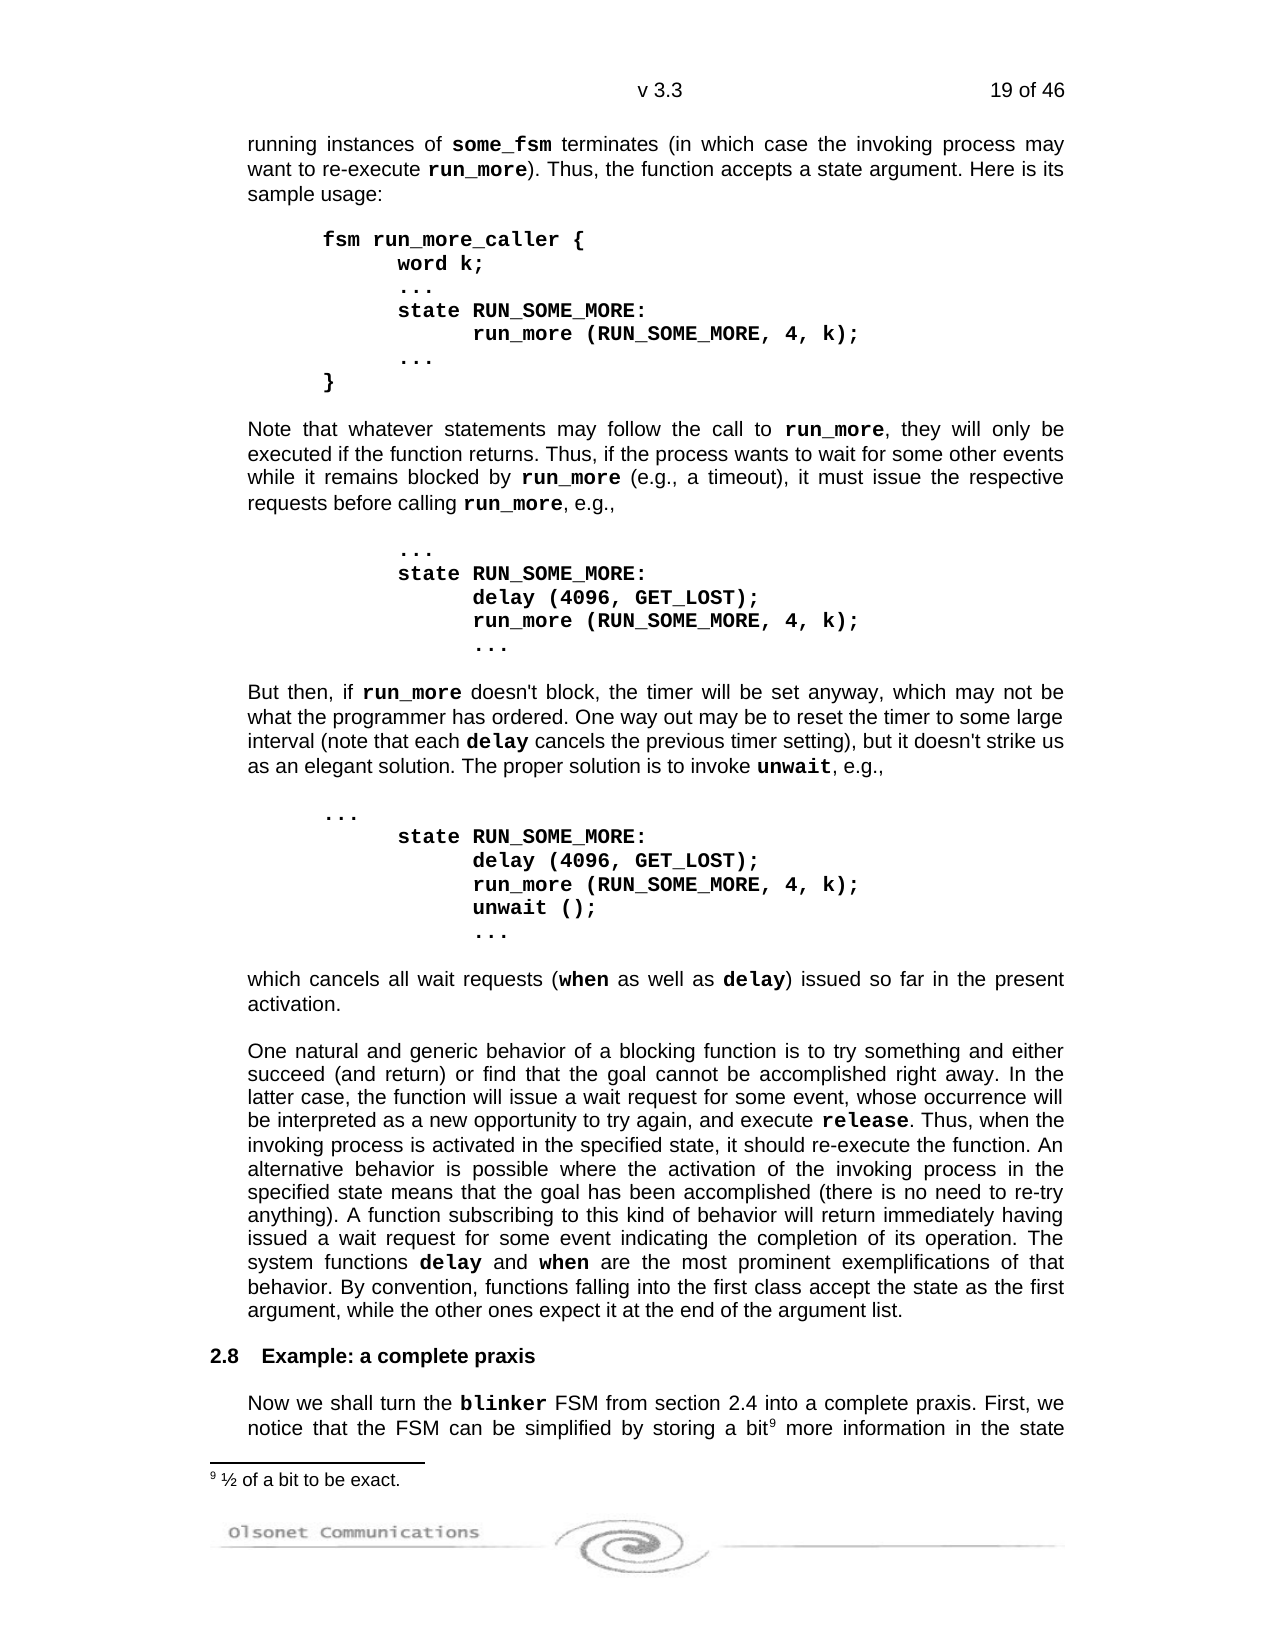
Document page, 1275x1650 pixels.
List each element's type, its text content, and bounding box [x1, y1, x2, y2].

text ... [247, 539, 1065, 563]
text which cancels all wait requests (when as well as delay) issued so far in the present activation. [247, 968, 1065, 1016]
text ... [247, 803, 1065, 826]
text run_more (RUN_SOME_MORE, 4, k); [247, 873, 1065, 897]
text delay (4096, GET_LOST); [247, 850, 1065, 873]
text state RUN_SOME_MORE: [247, 563, 1065, 587]
text ... [247, 276, 1065, 300]
text Now we shall turn the blinker FSM from section 2.4 into a complete praxis. First, we notice that the FSM can be simplified by storing a bit more information in the state [247, 1391, 1065, 1440]
text unwait (); [247, 897, 1065, 921]
text One natural and generic behavior of a blocking function is to try something and either succeed (and return) or find that the goal cannot be accomplished right away. In the latter case, the function will issue a wait request for some event, whose occurrence will be interpreted as a new opportunity to try again, and execute release. Thus, when the invoking process is activated in the specified state, it should re-execute the function. An alternative behavior is possible where the activation of the invoking process in the specified state means that the goal has been accomplished (there is no need to re-try anything). A function subscribing to this kind of behavior will return immediately having issued a wait request for some event indicating the completion of its operation. The system functions delay and when are the most prominent exemplifications of that behavior. By convention, functions falling into the first class accept the state as the first argument, while the other ones expect it at the end of the argument list. [247, 1039, 1065, 1322]
text word k; [247, 252, 1065, 276]
text delay (4096, GET_LOST); [247, 587, 1065, 610]
text ... [247, 347, 1065, 371]
text ... [247, 634, 1065, 658]
picture [210, 1504, 1065, 1596]
text ½ of a bit to be exact. [210, 1469, 1065, 1490]
text state RUN_SOME_MORE: [247, 826, 1065, 850]
text } [247, 371, 1065, 394]
text run_more (RUN_SOME_MORE, 4, k); [247, 610, 1065, 634]
text state RUN_SOME_MORE: [247, 300, 1065, 323]
subtitle Example: a complete praxis [210, 1345, 1065, 1368]
text But then, if run_more doesn't block, the timer will be set anyway, which may not be what the programmer has ordered. One way out may be to reset the timer to some large interval (note that each delay cancels the previous timer setting), but it doesn't strike us as an elegant solution. The proper solution is to invoke unwait, e.g., [247, 681, 1065, 779]
text Note that whatever statements may follow the call to run_more, they will only be executed if the function returns. Thus, if the process wants to wait for some other events while it remains blocked by run_more (e.g., a timeout), it must issue the respective requests before calling run_more, e.g., [247, 418, 1065, 516]
text ... [247, 921, 1065, 944]
text fsm run_more_caller { [247, 229, 1065, 252]
text run_more (RUN_SOME_MORE, 4, k); [247, 323, 1065, 347]
text running instances of some_fsm terminates (in which case the invoking process may want to re-execute run_more). Thus, the function accepts a state argument. Here is its sample usage: [247, 132, 1065, 206]
